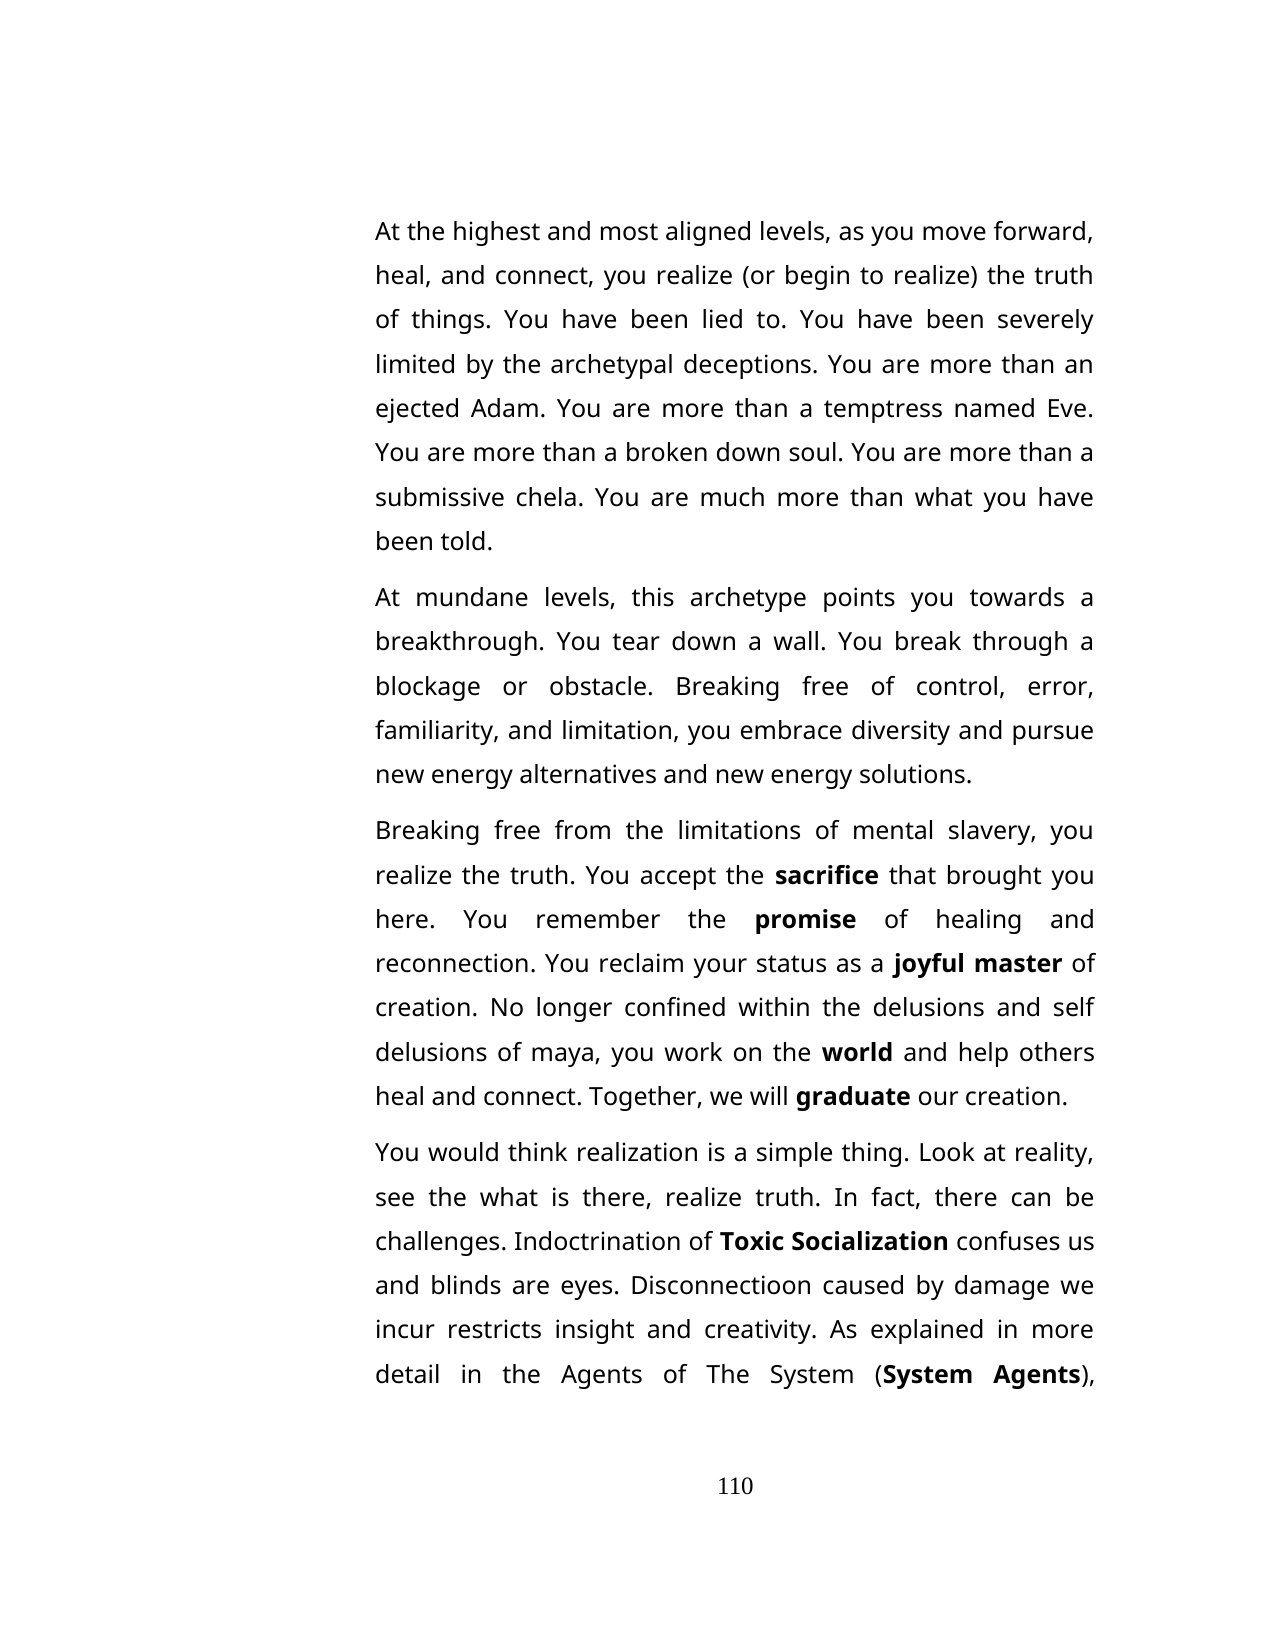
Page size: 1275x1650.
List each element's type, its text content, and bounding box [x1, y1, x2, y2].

text At the highest and most aligned levels, as you move forward, heal, and connect, you realize (or begin to realize) the truth of things. You have been lied to. You have been severely limited by the archetypal deceptions. You are more than an ejected Adam. You are more than a temptress named Eve. You are more than a broken down soul. You are more than a submissive chela. You are much more than what you have been told. [375, 213, 1095, 557]
text At mundane levels, this archetype points you towards a breakthrough. You tear down a wall. You break through a blockage or obstacle. Breaking free of control, error, familiarity, and limitation, you embrace diversity and pursue new energy alternatives and new energy solutions. [375, 580, 1095, 791]
text You would think realization is a simple thing. Look at reality, see the what is there, realize truth. In fact, there can be challenges. Indoctrination of Toxic Socialization confuses us and blinds are eyes. Disconnectioon caused by damage we incur restricts insight and creativity. As explained in more detail in the Agents of The System (System Agents), [375, 1135, 1095, 1390]
text Breaking free from the limitations of mental slavery, you realize the truth. You accept the sacrifice that brought you here. You remember the promise of healing and reconnection. You reclaim your status as a joyful master of creation. No longer confined within the delusions and self delusions of maya, you work on the world and help others heal and connect. Together, we will graduate our creation. [375, 813, 1095, 1113]
